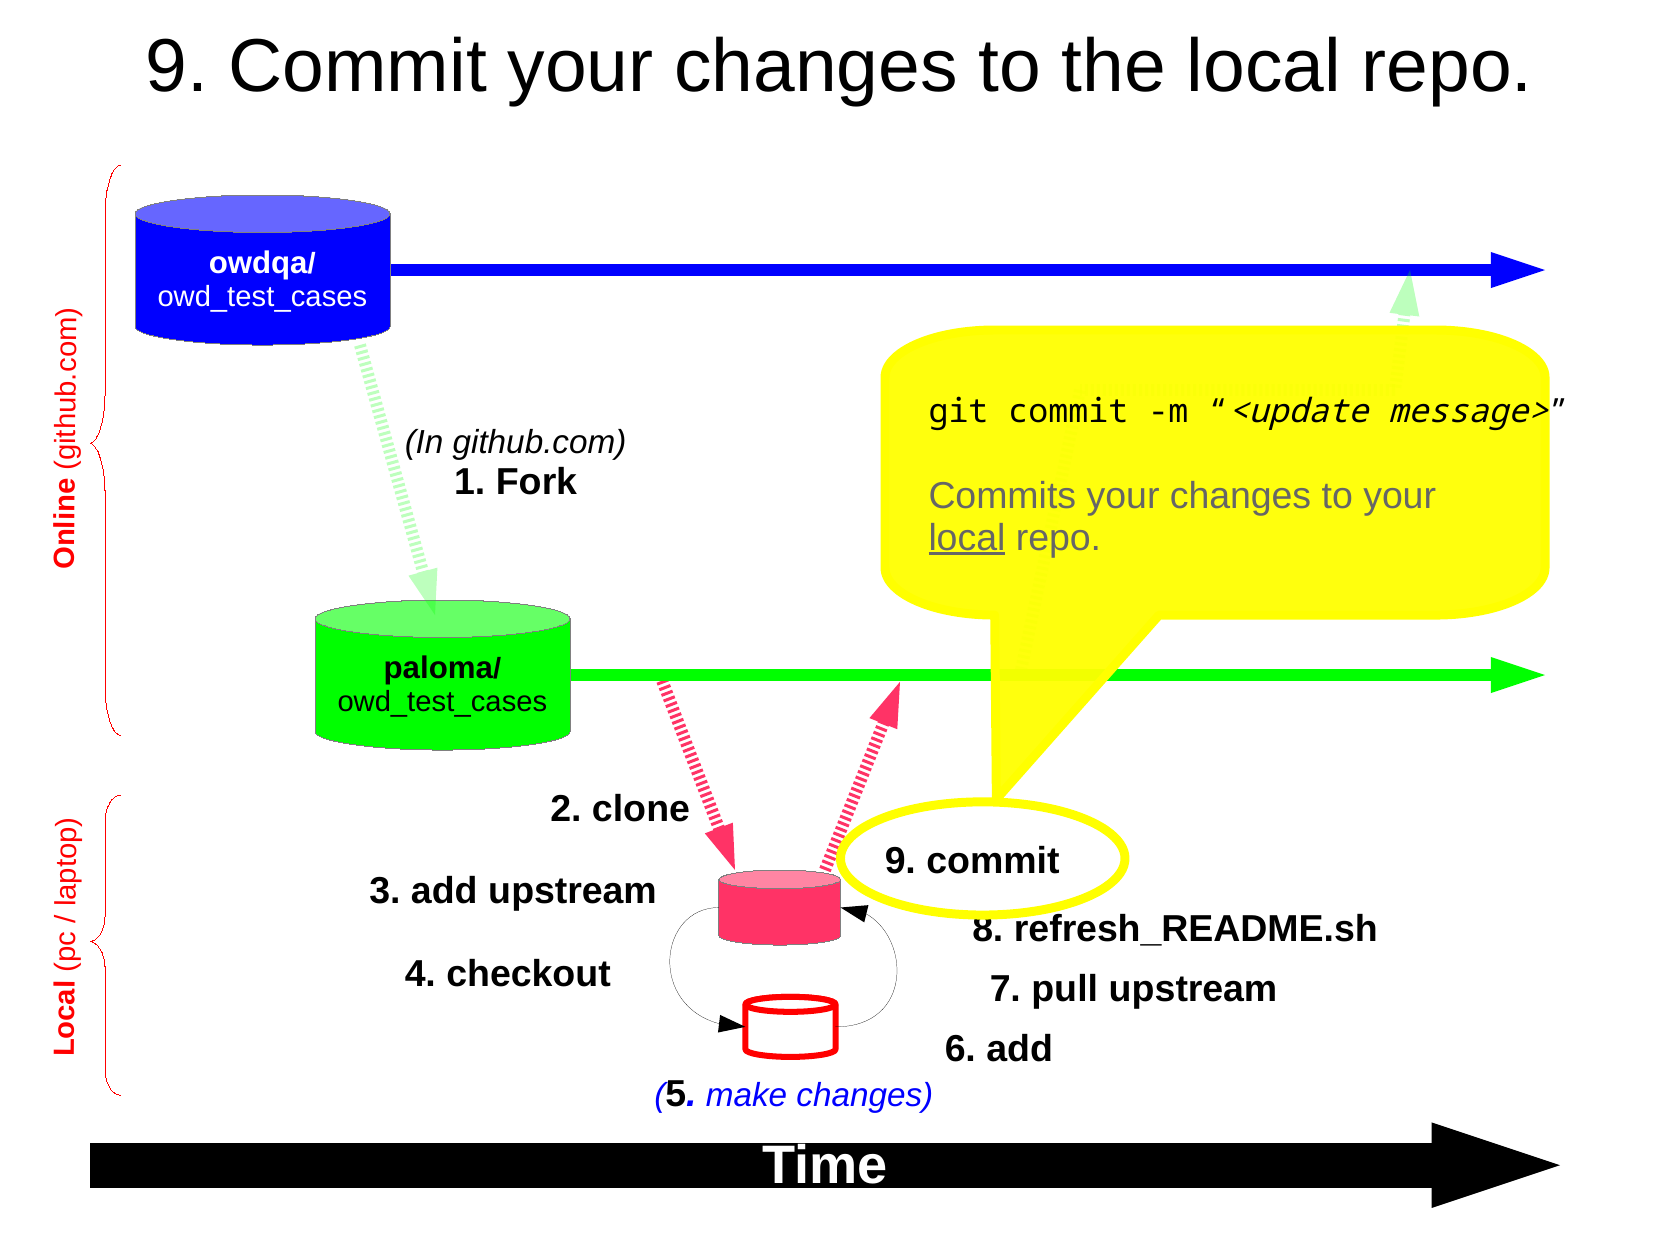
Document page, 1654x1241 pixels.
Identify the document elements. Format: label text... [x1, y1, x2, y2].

text_box 8. refresh_README.sh [957, 900, 1061, 910]
text_box [745, 1006, 836, 1057]
text_box [718, 880, 841, 946]
text_box Online (github.com) [39, 292, 91, 585]
text_box git commit -m “<update message>” Commits your changes to your local repo. [885, 330, 1546, 797]
text_box 7. pull upstream [975, 984, 1293, 1044]
text_box (5. make changes) [639, 1065, 949, 1122]
text_box 2. clone [535, 780, 706, 856]
text_box 8. refresh_README.sh [957, 900, 1393, 984]
text_box 9. commit [870, 899, 892, 908]
text_box 3. add upstream [354, 861, 672, 937]
text_box Local (pc / laptop) [39, 802, 91, 1072]
text_box (In github.com) 1. Fork [390, 416, 642, 511]
text_box 4. checkout [390, 945, 626, 1021]
text_box 6. add [930, 1020, 1069, 1096]
text_box owdqa/ owd_test_cases [135, 214, 391, 346]
text_box paloma/ owd_test_cases [315, 619, 571, 751]
title 9. Commit your changes to the local repo. [95, 0, 1584, 170]
text_box 9. commit [870, 832, 1075, 908]
